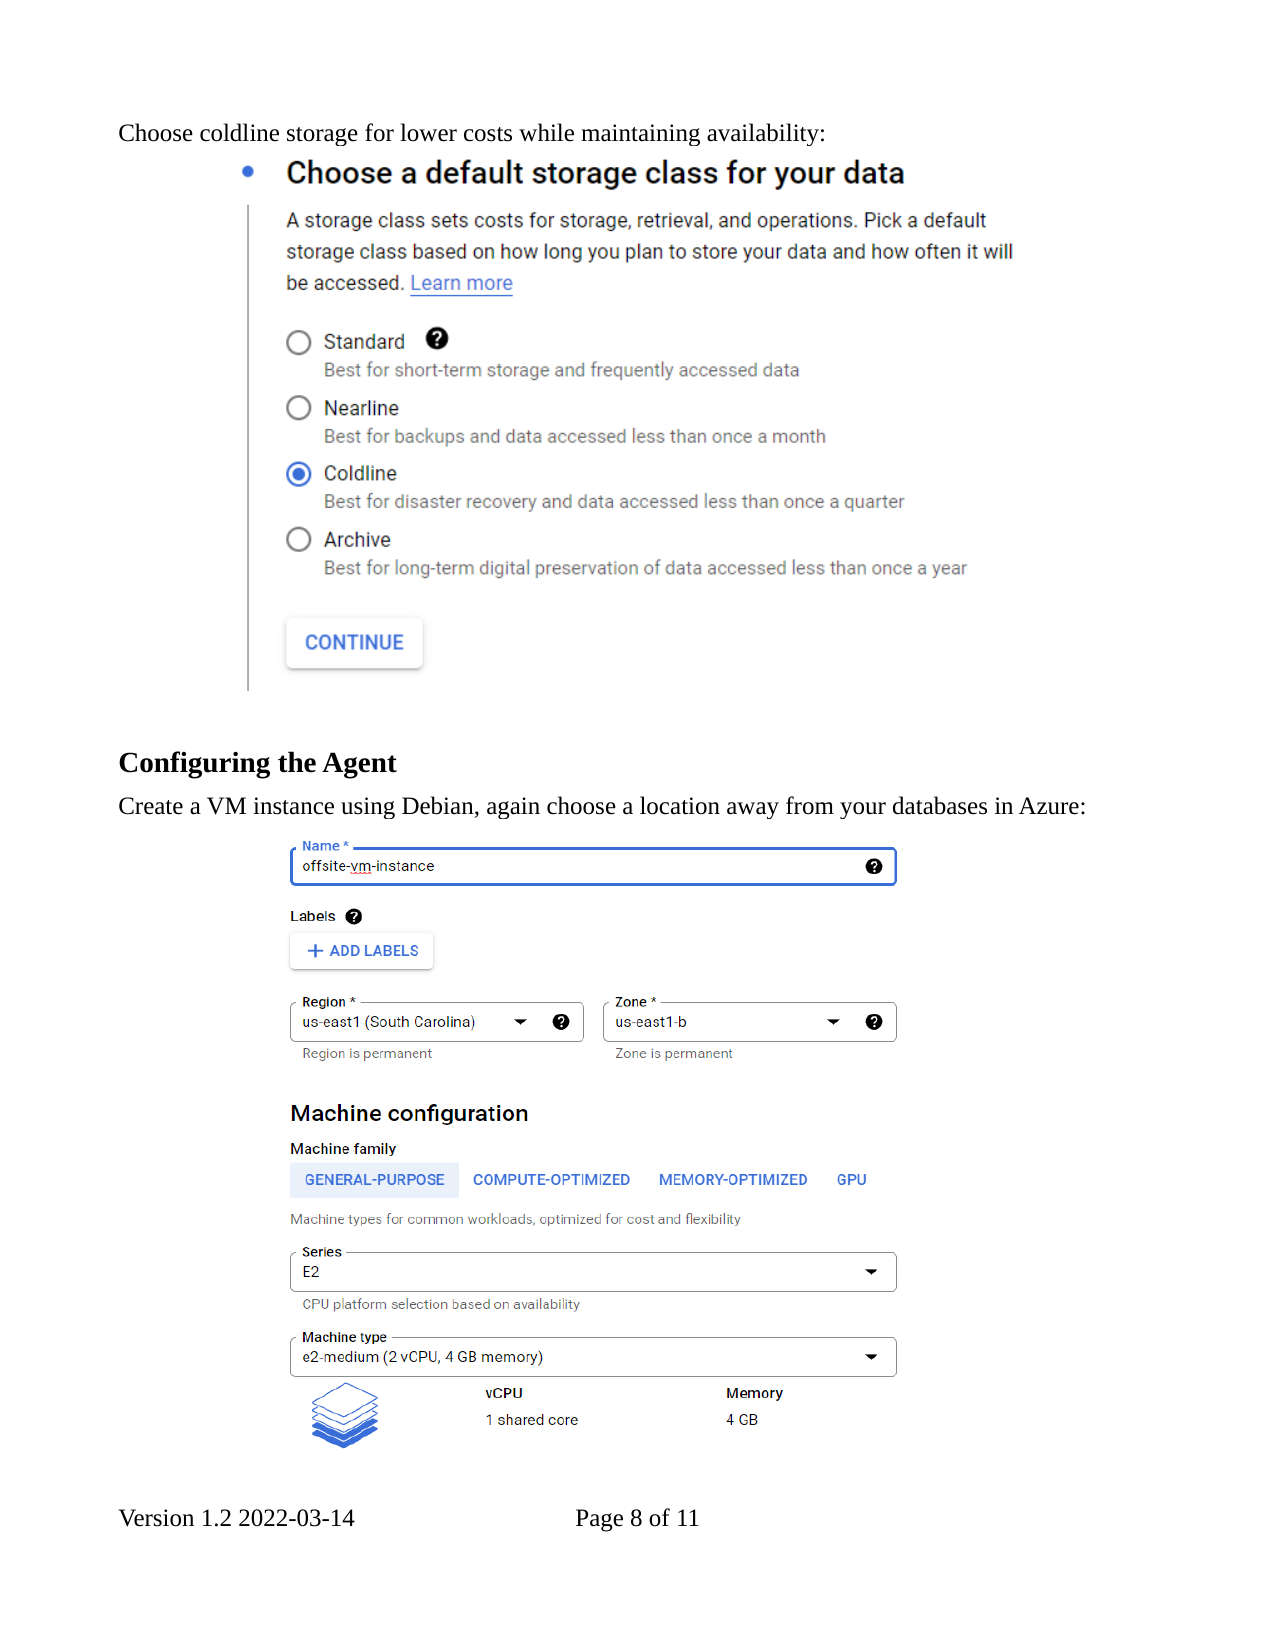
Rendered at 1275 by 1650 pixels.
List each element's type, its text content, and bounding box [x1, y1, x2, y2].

picture [225, 146, 1050, 691]
subtitle Configuring the Agent [118, 745, 1157, 778]
text Create a VM instance using Debian, again choose a location away from your databases in Azure: [118, 791, 1157, 819]
picture [270, 819, 1005, 1460]
text Choose coldline storage for lower costs while maintaining availability: [118, 118, 1157, 147]
